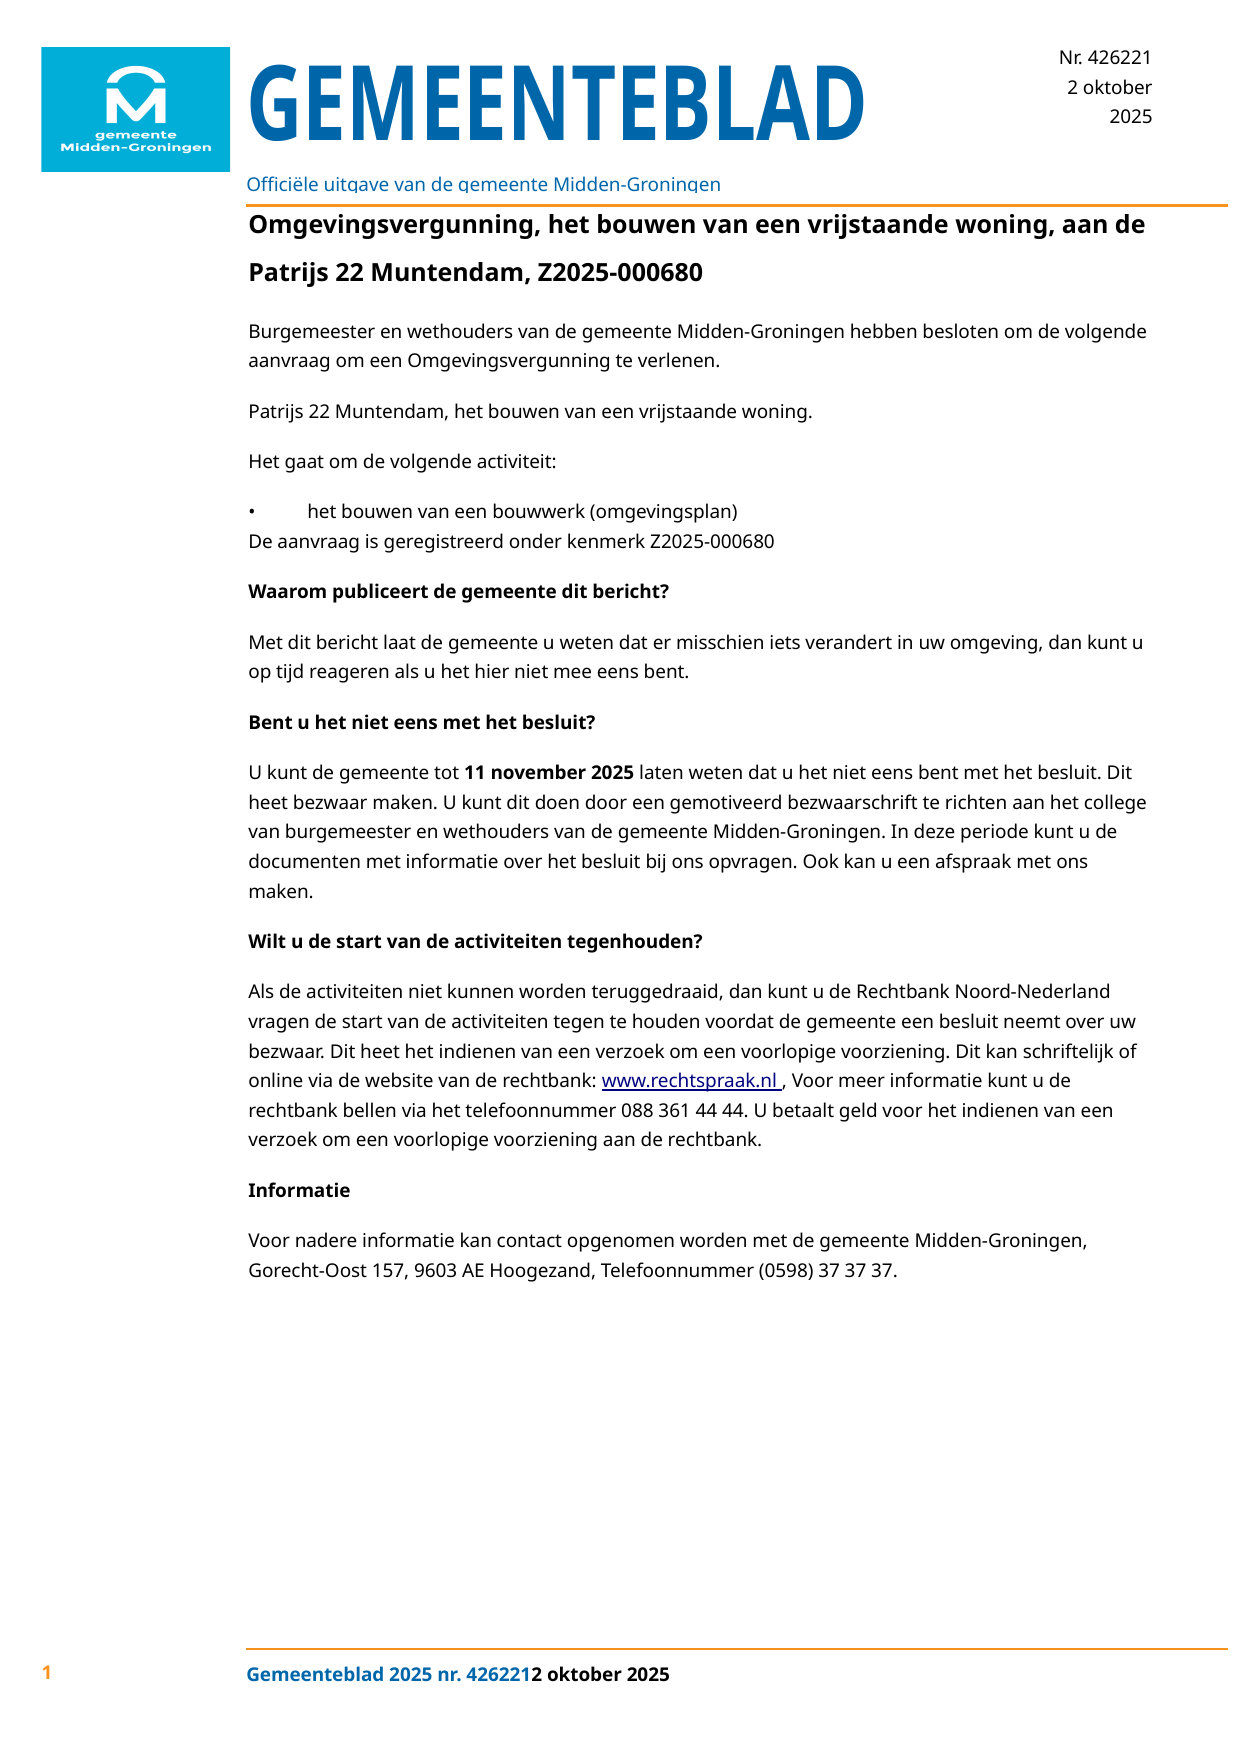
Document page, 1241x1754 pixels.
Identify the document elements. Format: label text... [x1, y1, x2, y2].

text Burgemeester en wethouders van de gemeente Midden-Groningen hebben besloten om de volgende aanvraag om een Omgevingsvergunning te verlenen. [248, 318, 1152, 373]
text Wilt u de start van de activiteiten tegenhouden? [248, 928, 1152, 954]
picture [184, 146, 190, 153]
text U kunt de gemeente tot 11 november 2025 laten weten dat u het niet eens bent met het besluit. Dit heet bezwaar maken. U kunt dit doen door een gemotiveerd bezwaarschrift te richten aan het college van burgemeester en wethouders van de gemeente Midden-Groningen. In deze periode kunt u de documenten met informatie over het besluit bij ons opvragen. Ook kan u een afspraak met ons maken. [248, 759, 1152, 904]
text De aanvraag is geregistreerd onder kenmerk Z2025-000680 [248, 528, 1152, 554]
list het bouwen van een bouwwerk (omgevingsplan) [248, 499, 1152, 524]
text Informatie [248, 1177, 1152, 1203]
text Als de activiteiten niet kunnen worden teruggedraaid, dan kunt u de Rechtbank Noord-Nederland vragen de start van de activiteiten tegen te houden voordat de gemeente een besluit neemt over uw bezwaar. Dit heet het indienen van een verzoek om een voorlopige voorziening. Dit kan schriftelijk of online via de website van de rechtbank: www.rechtspraak.nl , Voor meer informatie kunt u de rechtbank bellen via het telefoonnummer 088 361 44 44. U betaalt geld voor het indienen van een verzoek om een voorlopige voorziening aan de rechtbank. [248, 979, 1152, 1152]
picture [107, 89, 165, 122]
text Omgevingsvergunning, het bouwen van een vrijstaande woning, aan de Patrijs 22 Muntendam, Z2025-000680 [248, 207, 1152, 288]
text Bent u het niet eens met het besluit? [248, 709, 1152, 735]
picture [108, 66, 164, 82]
text Voor nadere informatie kan contact opgenomen worden met de gemeente Midden-Groningen, Gorecht-Oost 157, 9603 AE Hoogezand, Telefoonnummer (0598) 37 37 37. [248, 1227, 1152, 1283]
text Het gaat om de volgende activiteit: [248, 448, 1152, 474]
text Patrijs 22 Muntendam, het bouwen van een vrijstaande woning. [248, 398, 1152, 424]
text Waarom publiceert de gemeente dit bericht? [248, 579, 1152, 604]
text Met dit bericht laat de gemeente u weten dat er misschien iets verandert in uw omgeving, dan kunt u op tijd reageren als u het hier niet mee eens bent. [248, 629, 1152, 684]
